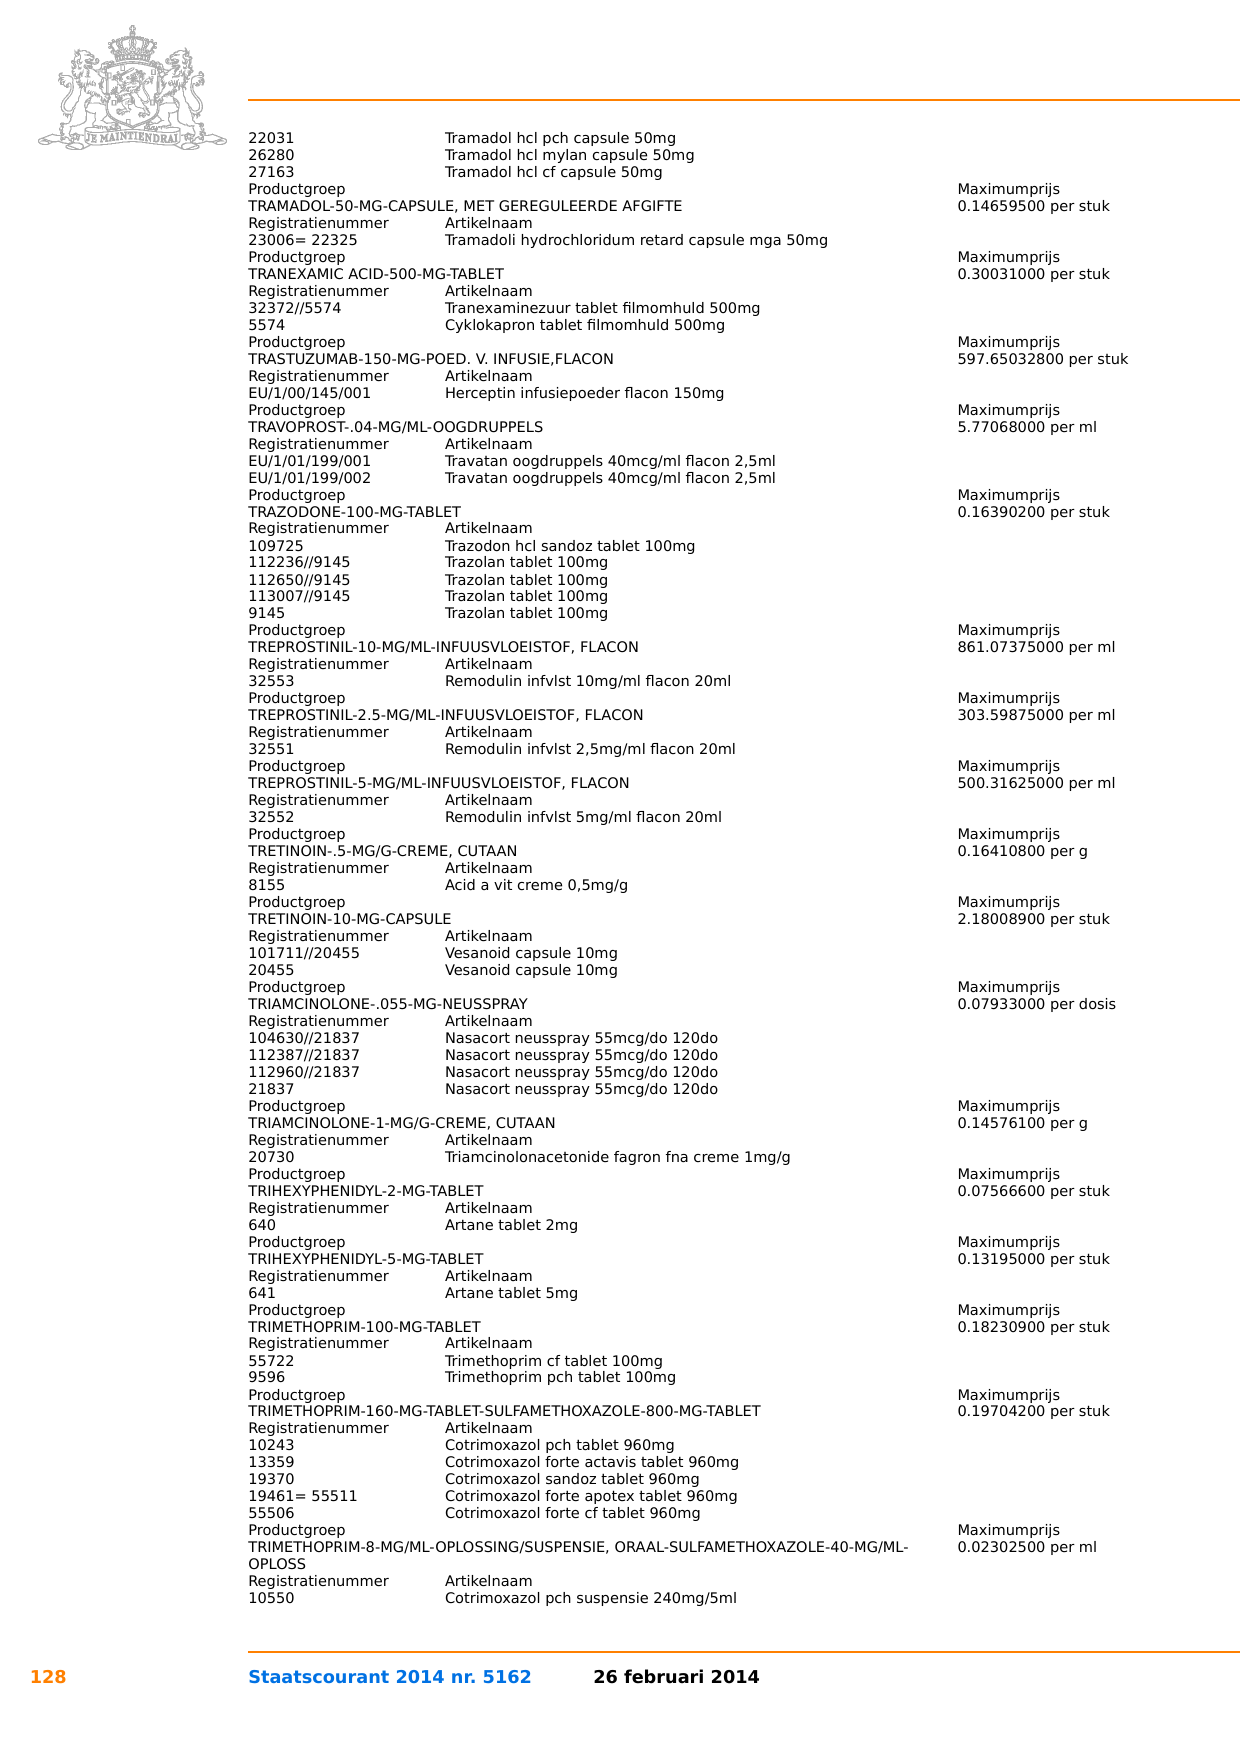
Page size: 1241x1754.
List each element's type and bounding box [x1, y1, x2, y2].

picture [38, 25, 227, 150]
